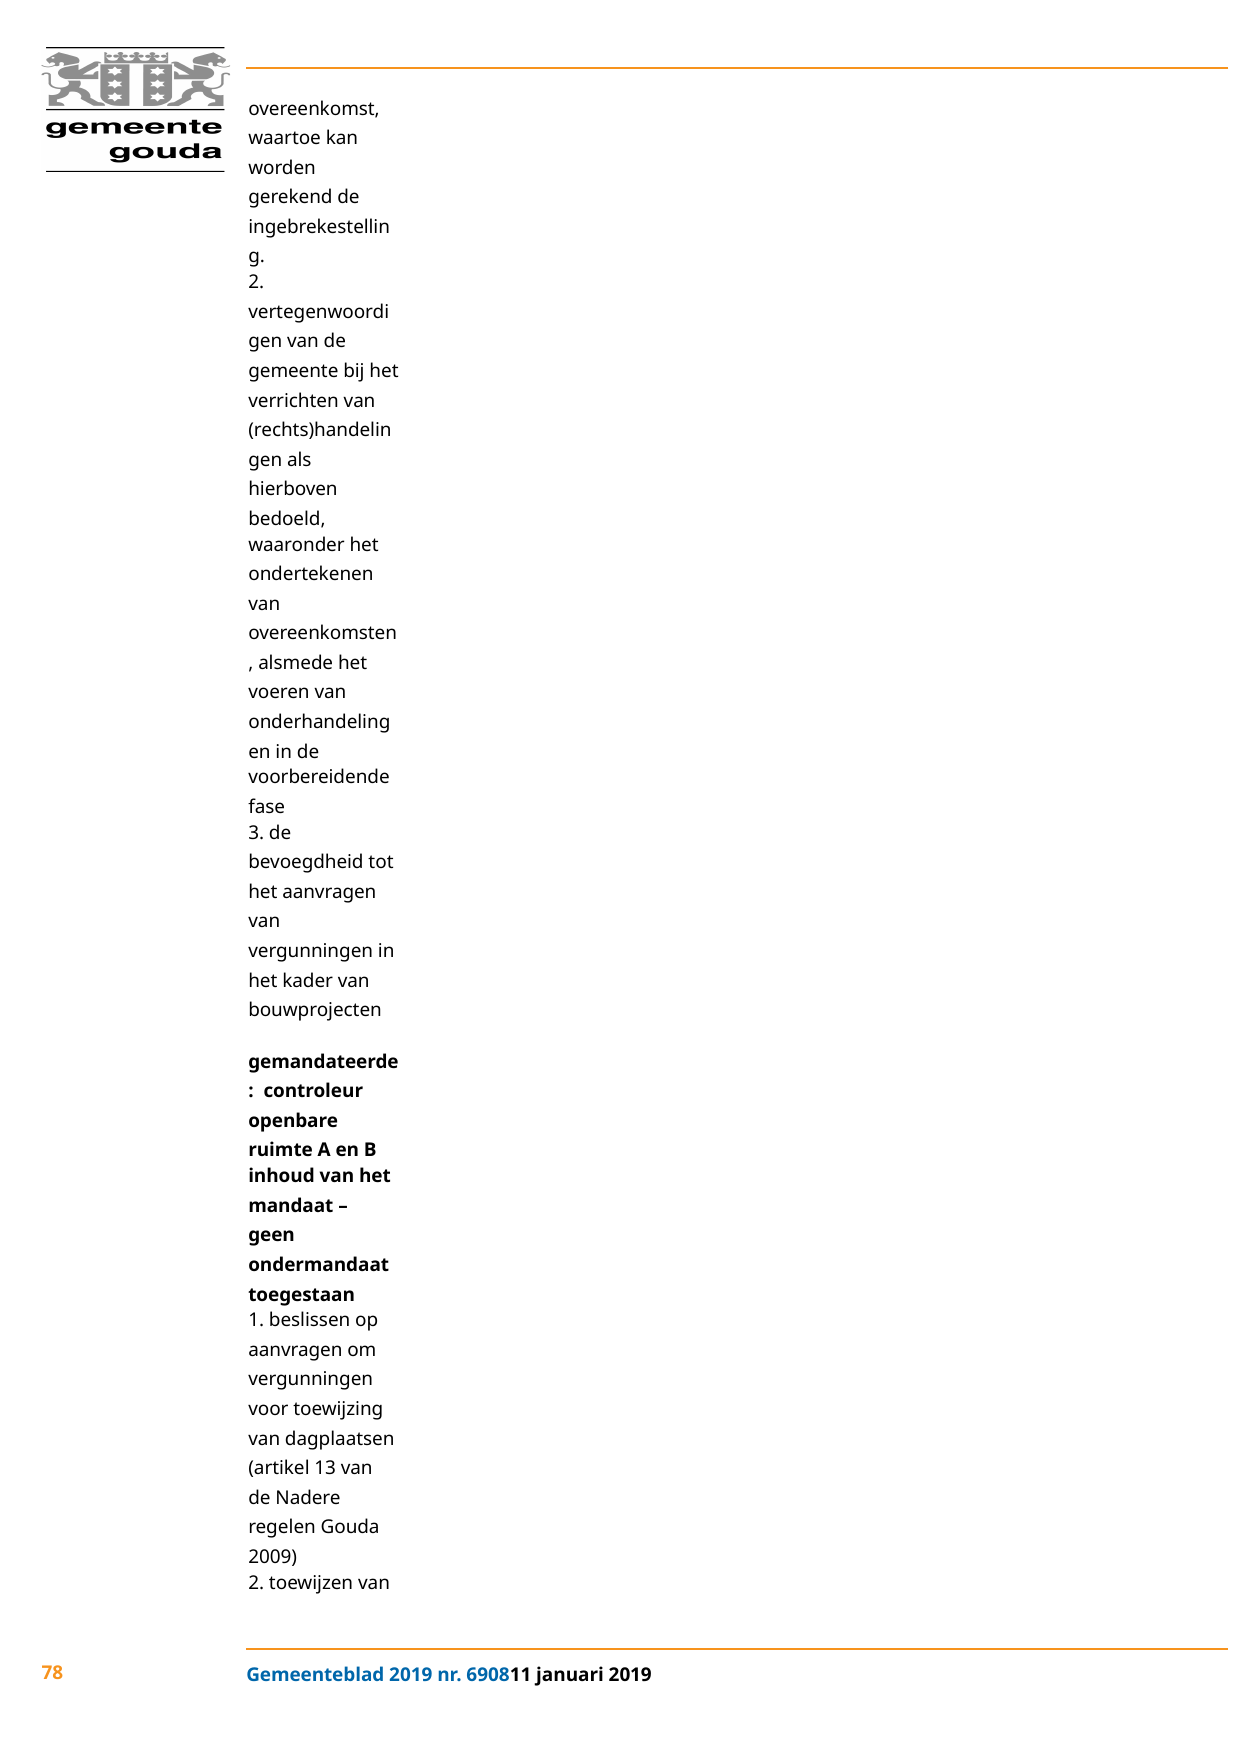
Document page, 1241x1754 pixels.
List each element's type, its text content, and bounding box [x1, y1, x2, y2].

table_cell inhoud van het mandaat – geen ondermandaat toegestaan [248, 1163, 398, 1306]
table_cell waaronder het ondertekenen van overeenkomsten, alsmede het voeren van onderhandelingen in de [248, 531, 398, 764]
picture [41, 47, 231, 172]
table_cell 1. beslissen op aanvragen om vergunningen voor toewijzing van dagplaatsen (artikel 13 van de Nadere regelen Gouda 2009) [248, 1306, 398, 1569]
table_cell 2. vertegenwoordigen van de gemeente bij het verrichten van (rechts)handelingen als hierboven bedoeld, [248, 269, 398, 531]
table_cell voorbereidende fase [248, 764, 398, 819]
table_cell gemandateerde: controleur openbare ruimte A en B [248, 1048, 398, 1162]
table_cell [248, 1022, 398, 1048]
table_cell 2. toewijzen van [248, 1569, 398, 1594]
table_cell 3. de bevoegdheid tot het aanvragen van vergunningen in het kader van bouwprojecten [248, 819, 398, 1022]
table_cell overeenkomst, waartoe kan worden gerekend de ingebrekestelling. [248, 95, 398, 268]
